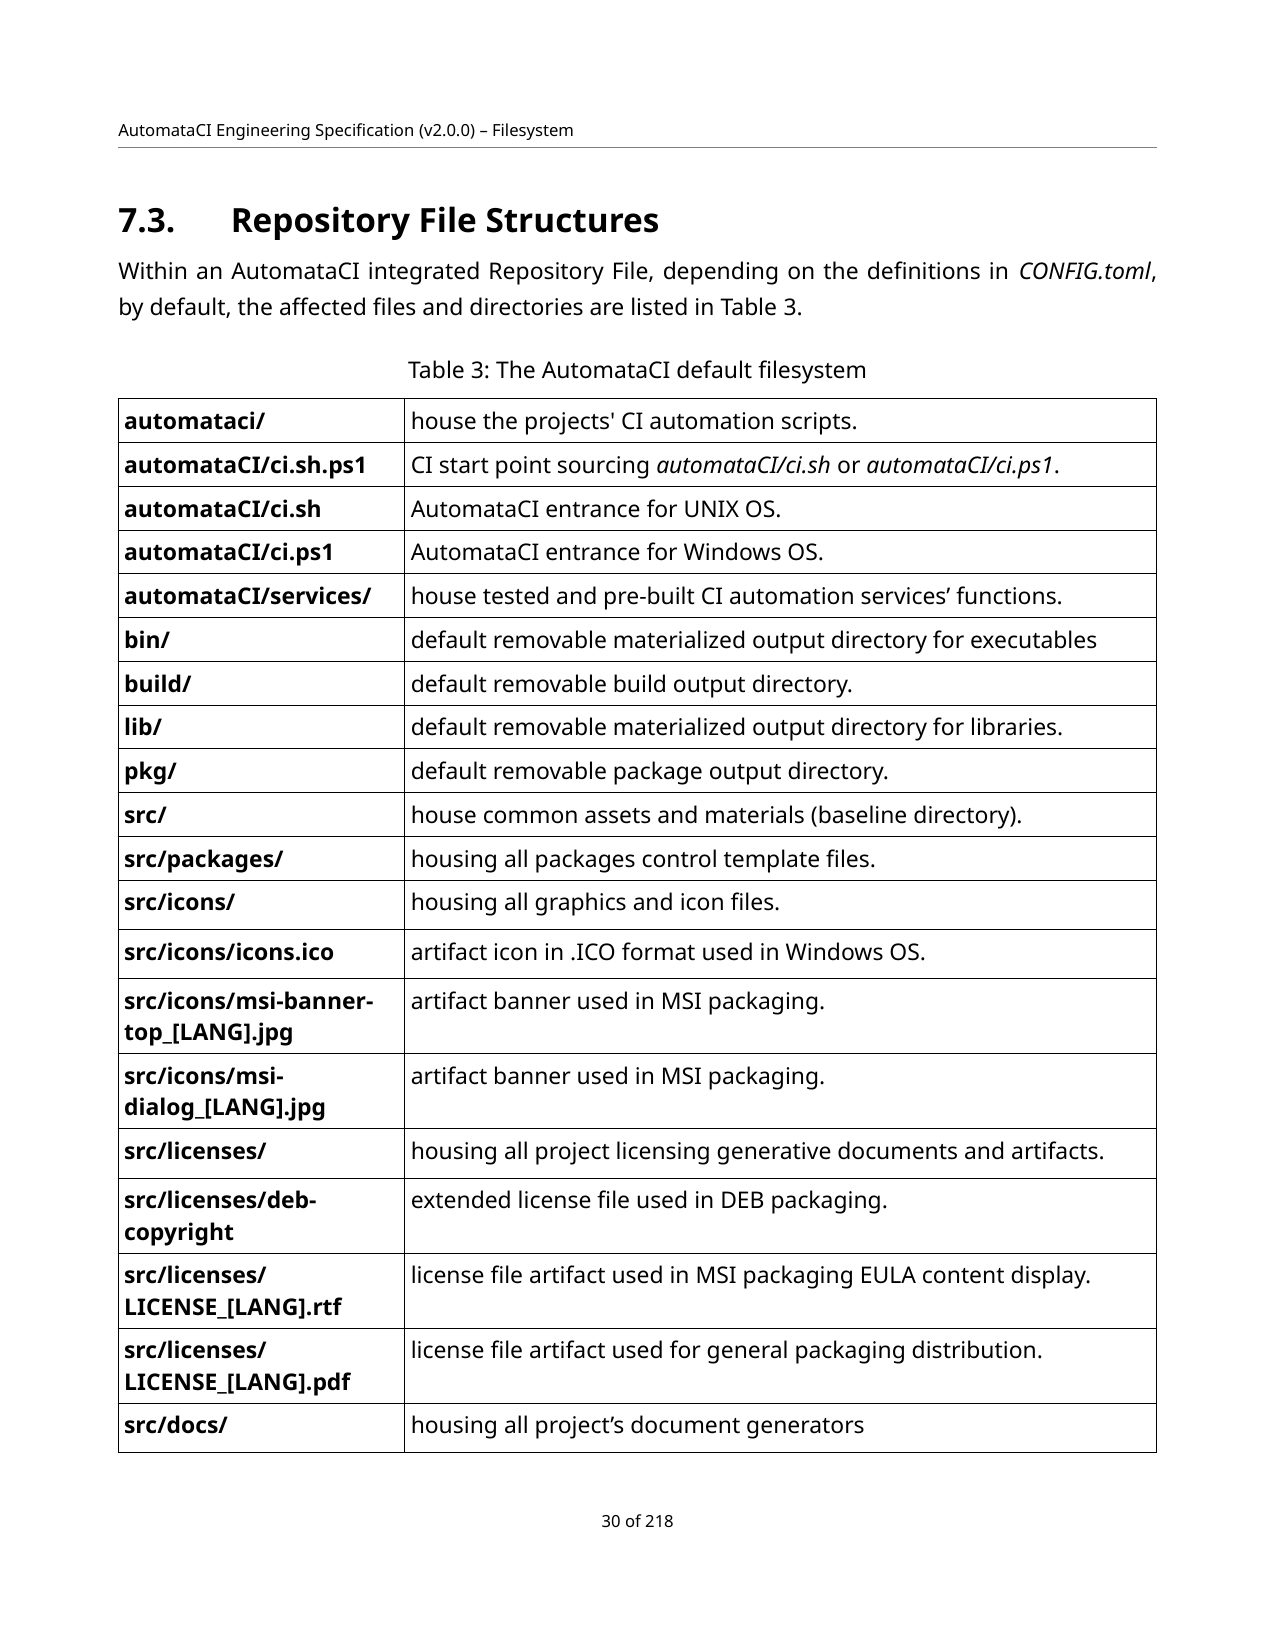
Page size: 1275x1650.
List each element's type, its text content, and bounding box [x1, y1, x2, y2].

table_cell src/icons/ [119, 881, 404, 929]
table_cell default removable build output directory. [405, 662, 1156, 704]
table_cell housing all project’s document generators [405, 1404, 1156, 1452]
table_cell house common assets and materials (baseline directory). [405, 793, 1156, 836]
table_cell artifact icon in .ICO format used in Windows OS. [405, 930, 1156, 978]
table_cell src/packages/ [119, 837, 404, 879]
table_cell default removable package output directory. [405, 749, 1156, 792]
table_cell housing all graphics and icon files. [405, 881, 1156, 929]
table_cell src/icons/icons.ico [119, 930, 404, 978]
table_cell automataCI/ci.ps1 [119, 531, 404, 573]
table_cell CI start point sourcing automataCI/ci.sh or automataCI/ci.ps1. [405, 443, 1156, 486]
table_cell automataCI/services/ [119, 574, 404, 617]
table_cell license file artifact used in MSI packaging EULA content display. [405, 1254, 1156, 1328]
table_cell housing all project licensing generative documents and artifacts. [405, 1129, 1156, 1178]
table_cell extended license file used in DEB packaging. [405, 1179, 1156, 1253]
table_cell default removable materialized output directory for executables [405, 618, 1156, 661]
table_cell default removable materialized output directory for libraries. [405, 706, 1156, 748]
table_cell house tested and pre-built CI automation services’ functions. [405, 574, 1156, 617]
table_cell src/licenses/deb-copyright [119, 1179, 404, 1253]
text Within an AutomataCI integrated Repository File, depending on the definitions in CONFIG.toml, by default, the affected files and directories are listed in Table 3. [118, 255, 1157, 322]
table_cell artifact banner used in MSI packaging. [405, 1054, 1156, 1128]
table_cell license file artifact used for general packaging distribution. [405, 1329, 1156, 1403]
table_cell src/licenses/ [119, 1129, 404, 1178]
text Table 3: The AutomataCI default filesystem [118, 354, 1157, 386]
table_header automataci/ [119, 399, 404, 442]
table_cell AutomataCI entrance for UNIX OS. [405, 487, 1156, 529]
table_cell pkg/ [119, 749, 404, 792]
table_cell src/licenses/LICENSE_[LANG].pdf [119, 1329, 404, 1403]
table_cell AutomataCI entrance for Windows OS. [405, 531, 1156, 573]
table_cell build/ [119, 662, 404, 704]
table_cell housing all packages control template files. [405, 837, 1156, 879]
table_cell src/docs/ [119, 1404, 404, 1452]
table_header house the projects' CI automation scripts. [405, 399, 1156, 442]
table_cell src/licenses/LICENSE_[LANG].rtf [119, 1254, 404, 1328]
table_cell src/icons/msi-dialog_[LANG].jpg [119, 1054, 404, 1128]
table_cell automataCI/ci.sh [119, 487, 404, 529]
table_cell bin/ [119, 618, 404, 661]
table_cell artifact banner used in MSI packaging. [405, 979, 1156, 1053]
table_cell src/icons/msi-banner-top_[LANG].jpg [119, 979, 404, 1053]
table_cell lib/ [119, 706, 404, 748]
subtitle Repository File Structures [118, 197, 1157, 243]
table_cell automataCI/ci.sh.ps1 [119, 443, 404, 486]
table_cell src/ [119, 793, 404, 836]
